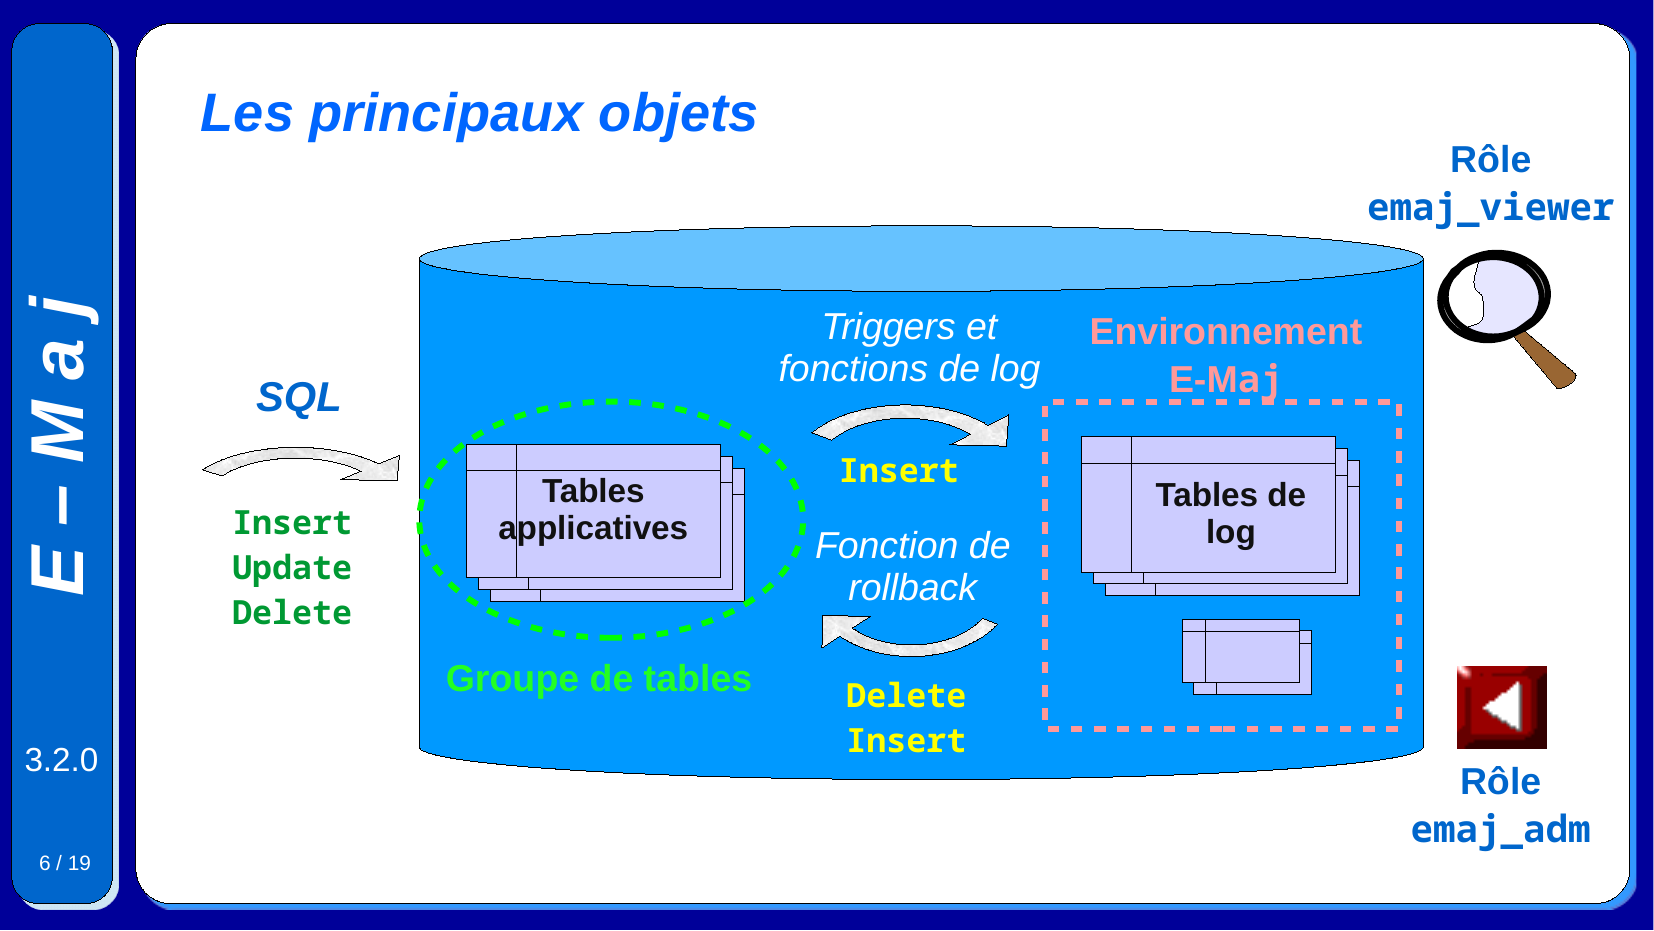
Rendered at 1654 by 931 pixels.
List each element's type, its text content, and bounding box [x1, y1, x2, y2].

text_box [1440, 252, 1577, 389]
text_box [202, 447, 400, 481]
text_box Groupe de tables [431, 649, 768, 707]
text_box Insert [817, 439, 981, 494]
text_box Insert Update Delete [183, 491, 402, 626]
text_box Rôle emaj_adm [1395, 752, 1609, 855]
text_box [419, 260, 1424, 780]
text_box SQL [194, 366, 404, 428]
text_box Environnement E-Maj [1074, 303, 1378, 404]
picture [1457, 666, 1547, 749]
text_box Fonction de rollback [755, 516, 1070, 616]
text_box Rôle emaj_viewer [1352, 131, 1630, 233]
text_box Tables applicatives [448, 465, 739, 557]
text_box Tables de log [1138, 468, 1323, 561]
title Les principaux objets [200, 34, 1575, 191]
text_box Triggers et fonctions de log [761, 298, 1058, 398]
text_box Delete Insert [802, 664, 1010, 759]
